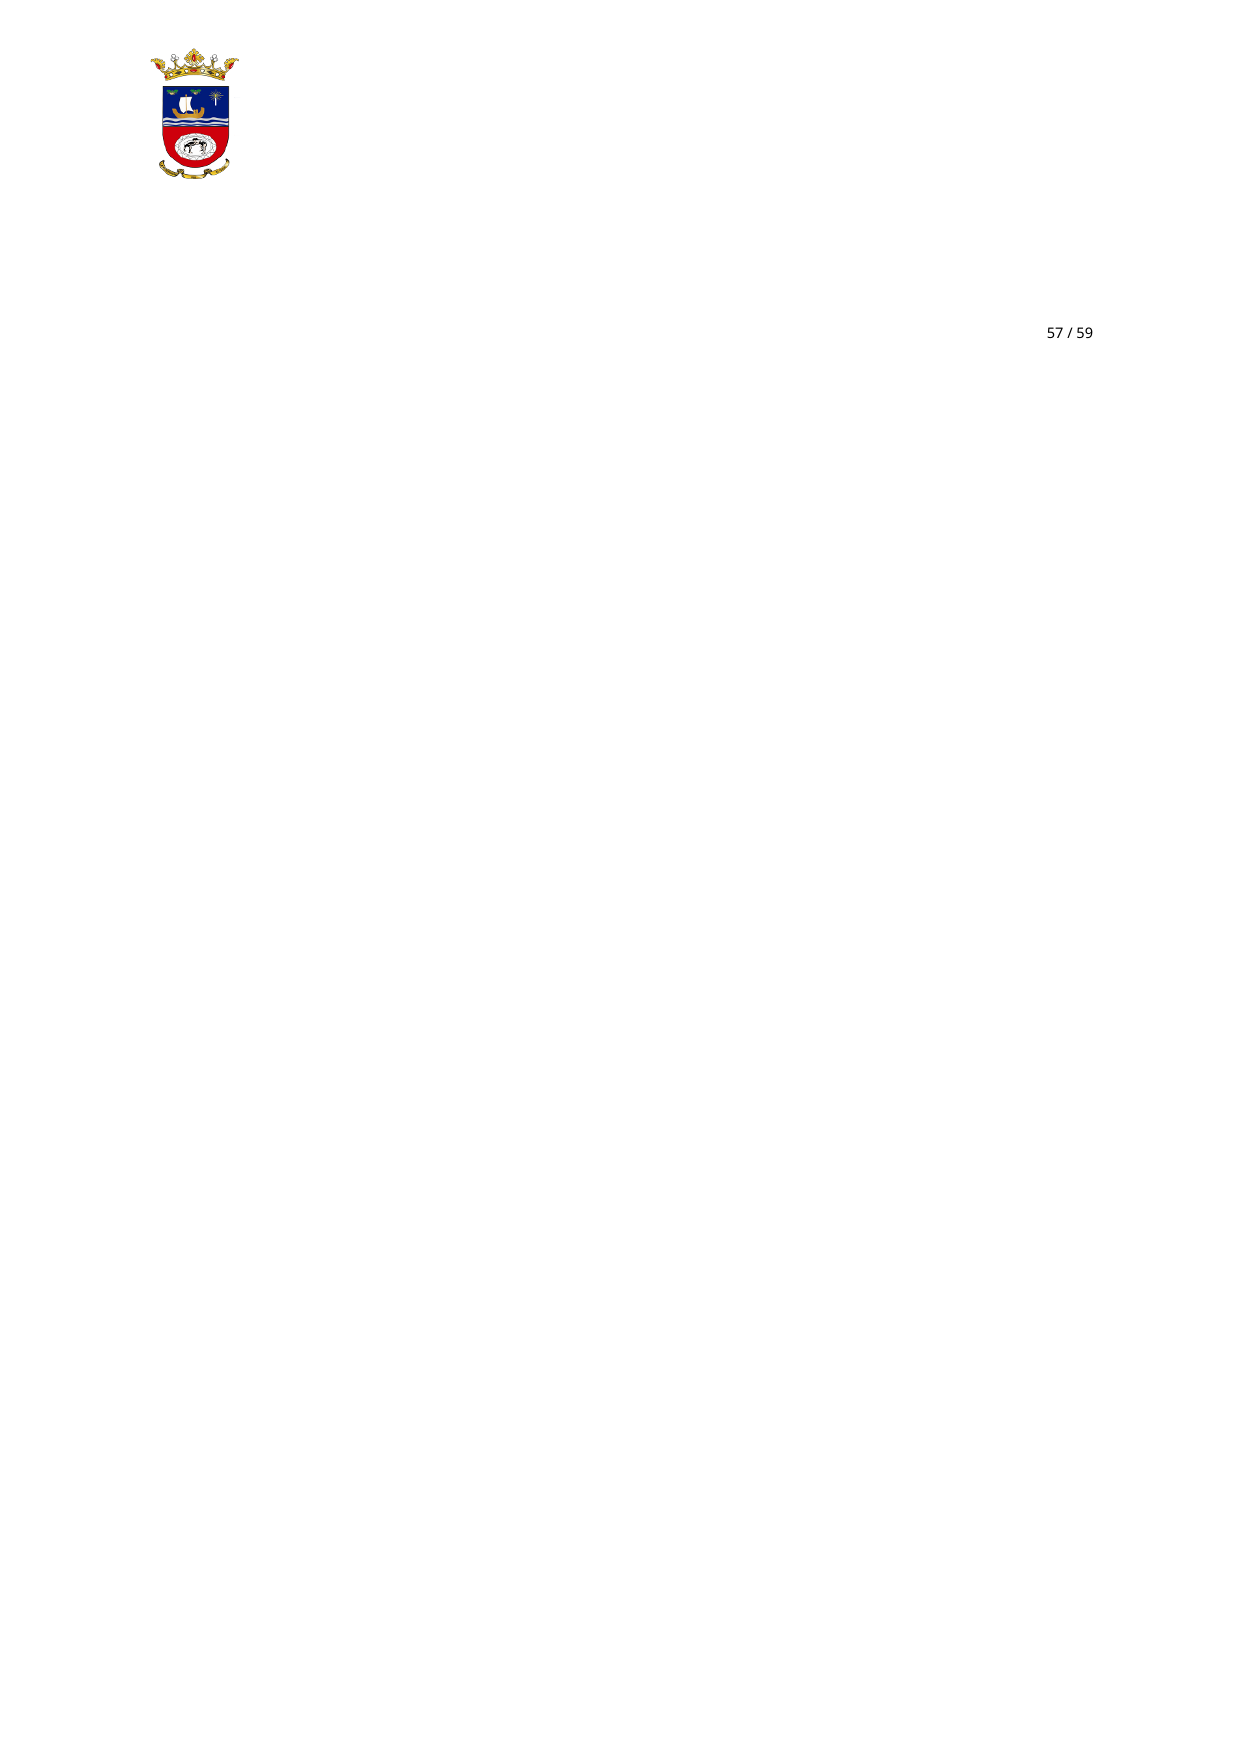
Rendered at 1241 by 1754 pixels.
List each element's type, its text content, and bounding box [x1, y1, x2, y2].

text 57 / 59 [135, 323, 1093, 343]
